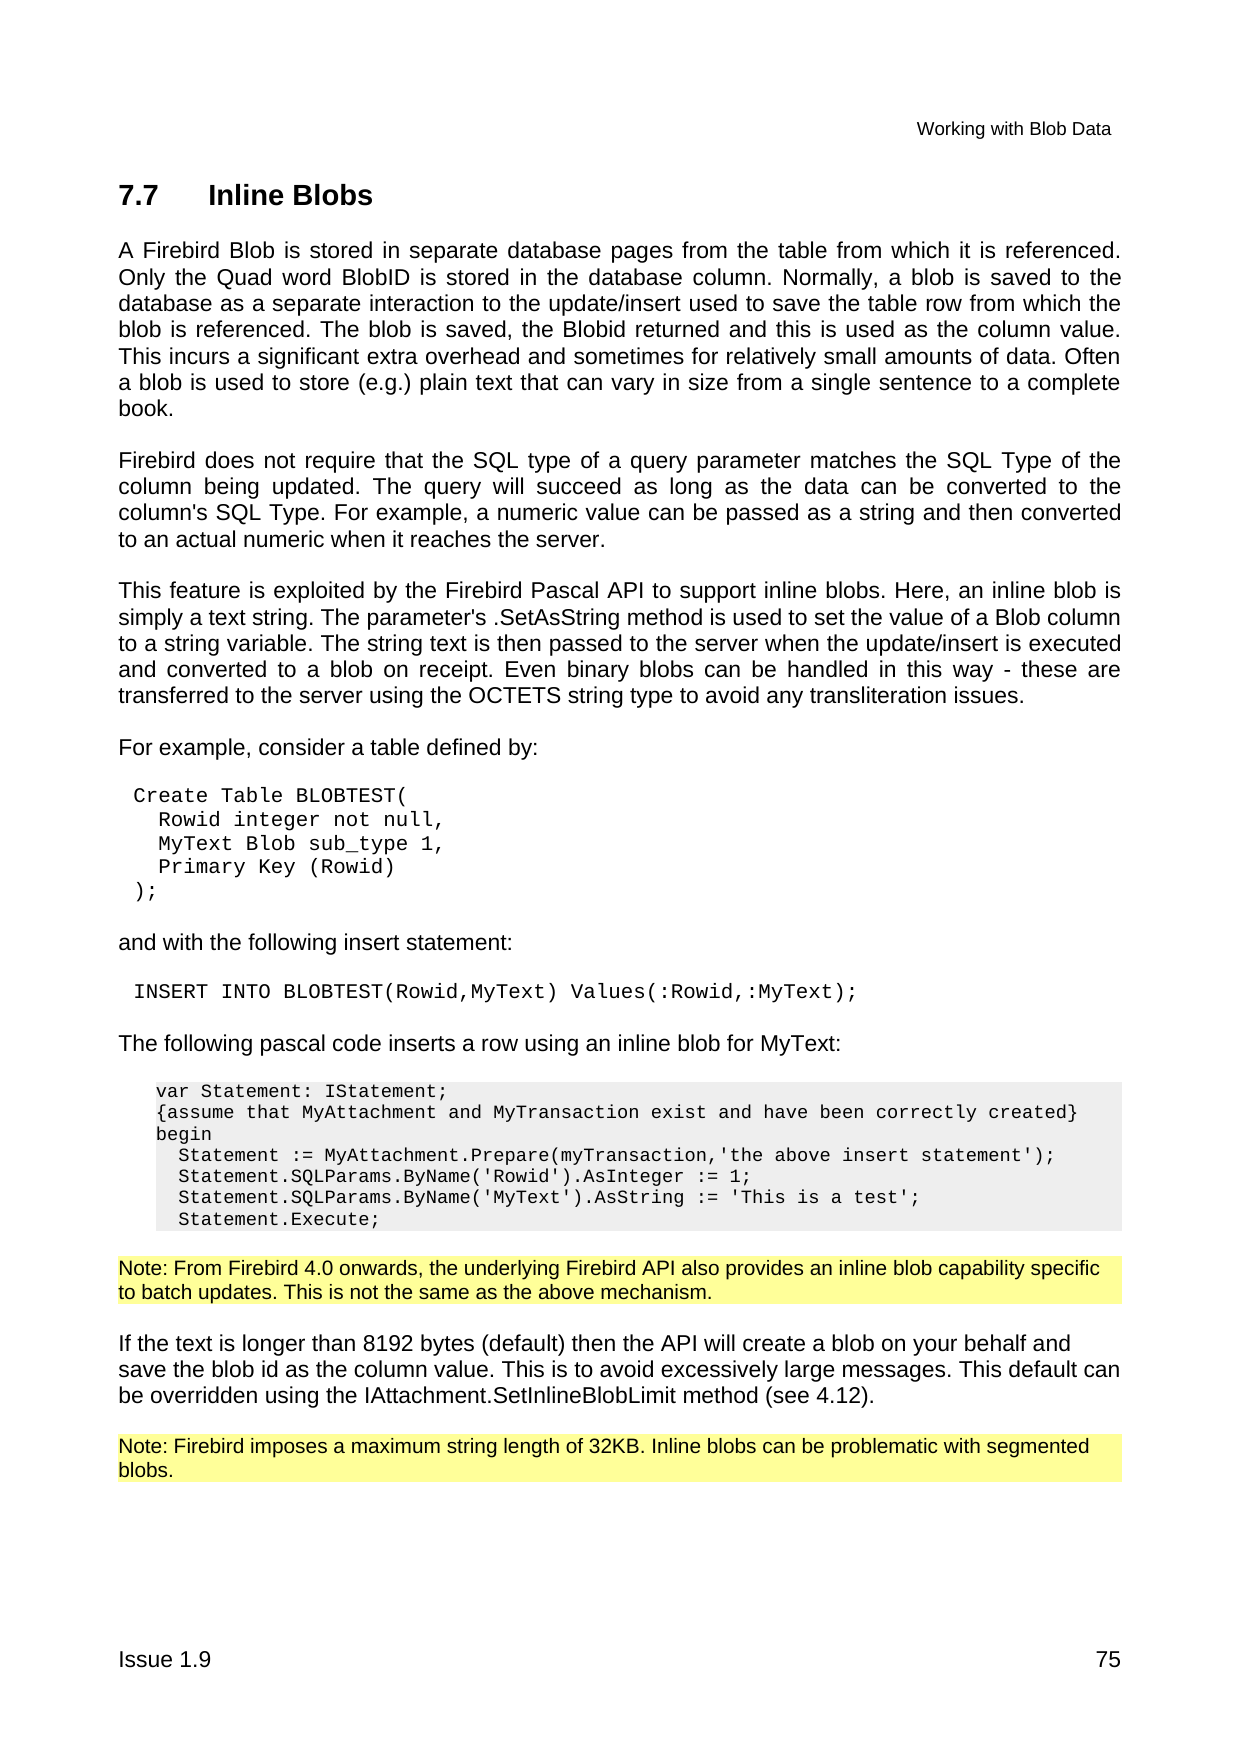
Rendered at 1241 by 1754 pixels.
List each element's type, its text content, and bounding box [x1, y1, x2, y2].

text This feature is exploited by the Firebird Pascal API to support inline blobs. Here, an inline blob is simply a text string. The parameter's .SetAsString method is used to set the value of a Blob column to a string variable. The string text is then passed to the server when the update/insert is executed and converted to a blob on receipt. Even binary blobs can be handled in this way - these are transferred to the server using the OCTETS string type to avoid any transliteration issues. [118, 577, 1122, 709]
text Statement.SQLParams.ByName('Rowid').AsInteger := 1; [156, 1167, 1122, 1188]
text Rowid integer not null, [133, 809, 1122, 832]
text The following pascal code inserts a row using an inline blob for MyText: [118, 1030, 1122, 1056]
text For example, consider a table defined by: [118, 734, 1122, 760]
text {assume that MyAttachment and MyTransaction exist and have been correctly created} [156, 1103, 1122, 1124]
text If the text is longer than 8192 bytes (default) then the API will create a blob on your behalf and save the blob id as the column value. This is to avoid excessively large messages. This default can be overridden using the IAttachment.SetInlineBlobLimit method (see 4.12). [118, 1329, 1122, 1409]
text Primary Key (Rowid) [133, 856, 1122, 880]
text MyText Blob sub_type 1, [133, 832, 1122, 856]
text Firebird does not require that the SQL type of a query parameter matches the SQL Type of the column being updated. The query will succeed as long as the data can be converted to the column's SQL Type. For example, a numeric value can be passed as a string and then converted to an actual numeric when it reaches the server. [118, 447, 1122, 552]
text and with the following insert statement: [118, 929, 1122, 955]
text var Statement: IStatement; [156, 1082, 1122, 1103]
text A Firebird Blob is stored in separate database pages from the table from which it is referenced. Only the Quad word BlobID is stored in the database column. Normally, a blob is saved to the database as a separate interaction to the update/insert used to save the table row from which the blob is referenced. The blob is saved, the Blobid returned and this is used as the column value. This incurs a significant extra overhead and sometimes for relatively small amounts of data. Often a blob is used to store (e.g.) plain text that can vary in size from a single sentence to a complete book. [118, 237, 1122, 422]
text Create Table BLOBTEST( [133, 785, 1122, 809]
text Statement.SQLParams.ByName('MyText').AsString := 'This is a test'; [156, 1188, 1122, 1209]
text Statement.Execute; [156, 1209, 1122, 1231]
text Statement := MyAttachment.Prepare(myTransaction,'the above insert statement'); [156, 1146, 1122, 1167]
subtitle Inline Blobs [118, 178, 1122, 212]
text ); [133, 880, 1122, 903]
text Note: Firebird imposes a maximum string length of 32KB. Inline blobs can be problematic with segmented blobs. [118, 1434, 1122, 1482]
text INSERT INTO BLOBTEST(Rowid,MyText) Values(:Rowid,:MyText); [133, 981, 1122, 1004]
text Note: From Firebird 4.0 onwards, the underlying Firebird API also provides an inline blob capability specific to batch updates. This is not the same as the above mechanism. [118, 1256, 1122, 1304]
text begin [156, 1124, 1122, 1146]
